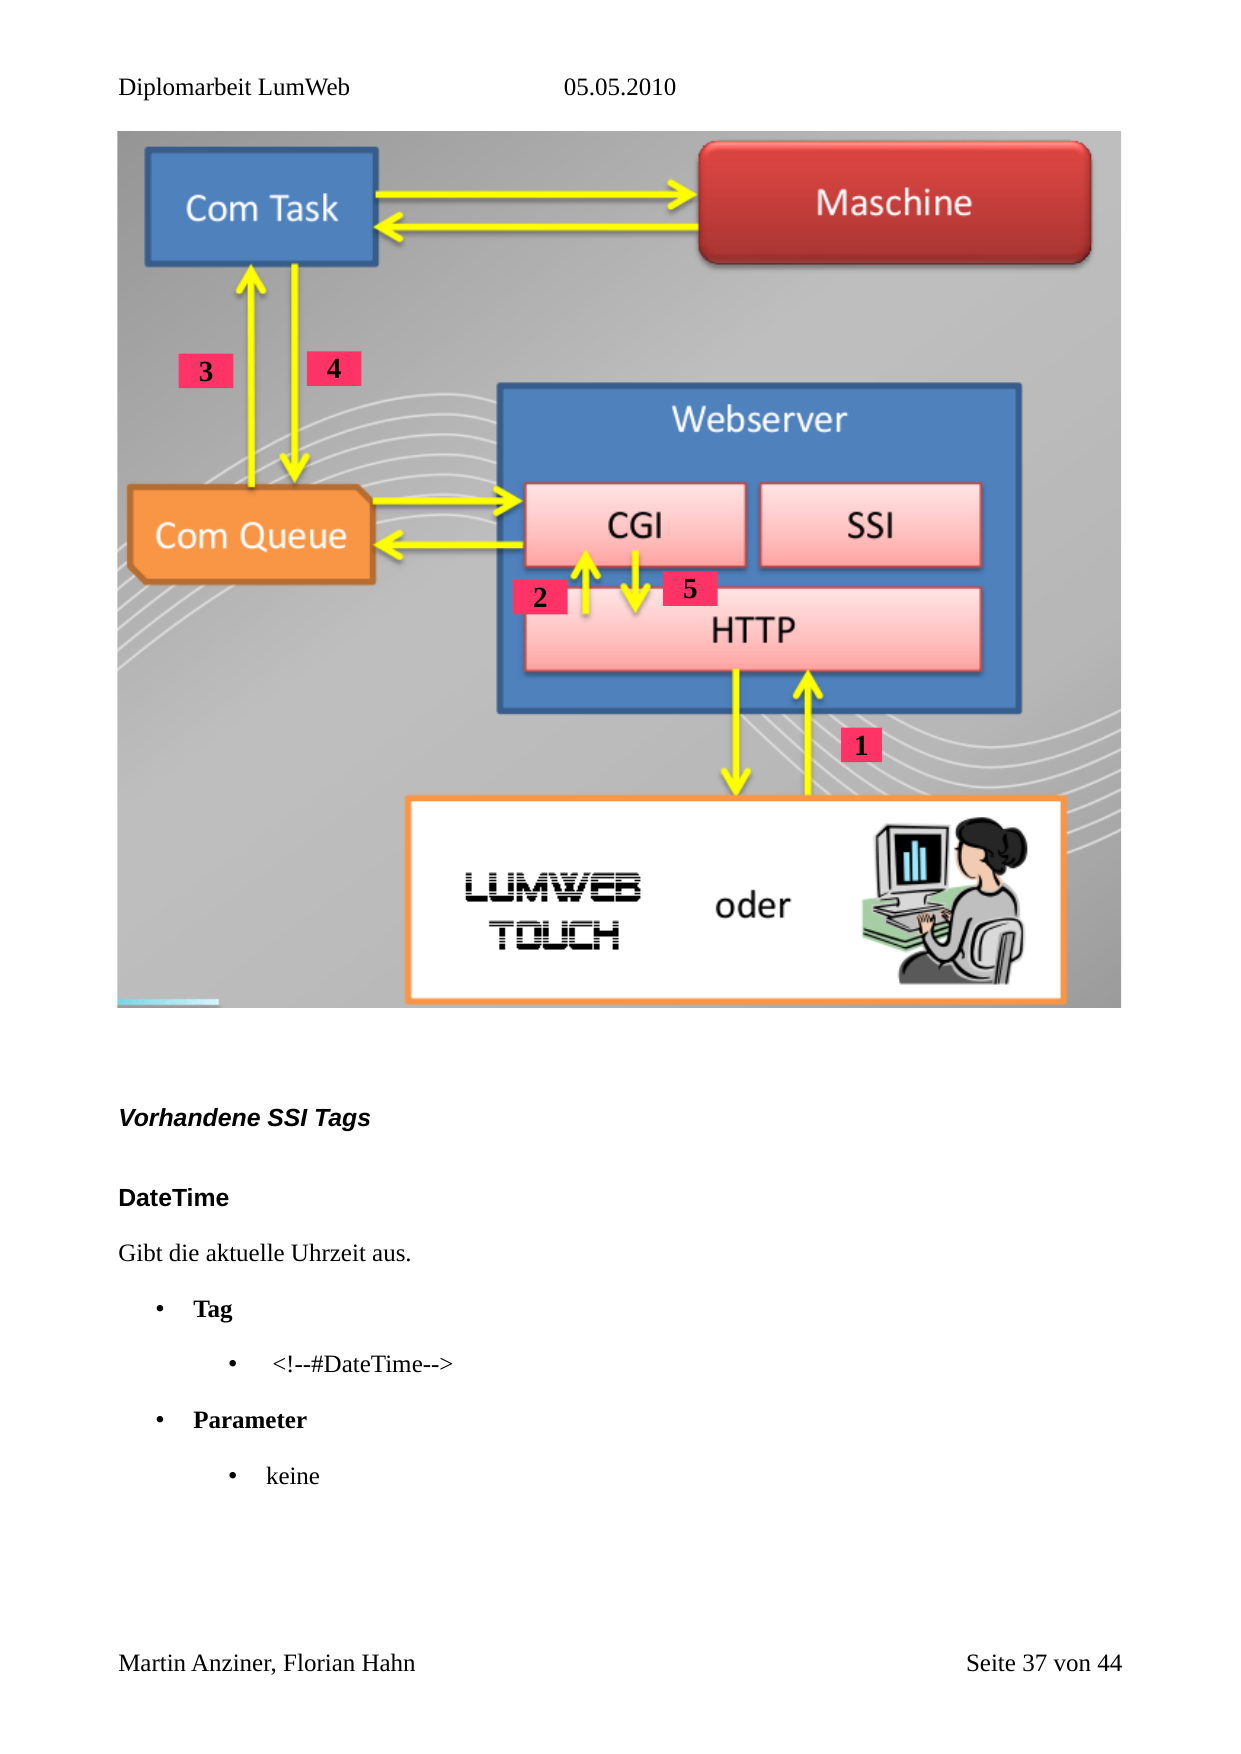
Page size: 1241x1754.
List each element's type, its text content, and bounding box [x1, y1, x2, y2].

list Tag [156, 1294, 1122, 1323]
list Parameter [156, 1405, 1122, 1434]
subtitle Vorhandene SSI Tags [118, 1103, 1122, 1131]
list keine [228, 1461, 1122, 1489]
picture [117, 131, 1122, 1008]
text Gibt die aktuelle Uhrzeit aus. [118, 1238, 1122, 1267]
subtitle DateTime [118, 1183, 1122, 1211]
list <!--#DateTime--> [228, 1349, 1122, 1378]
